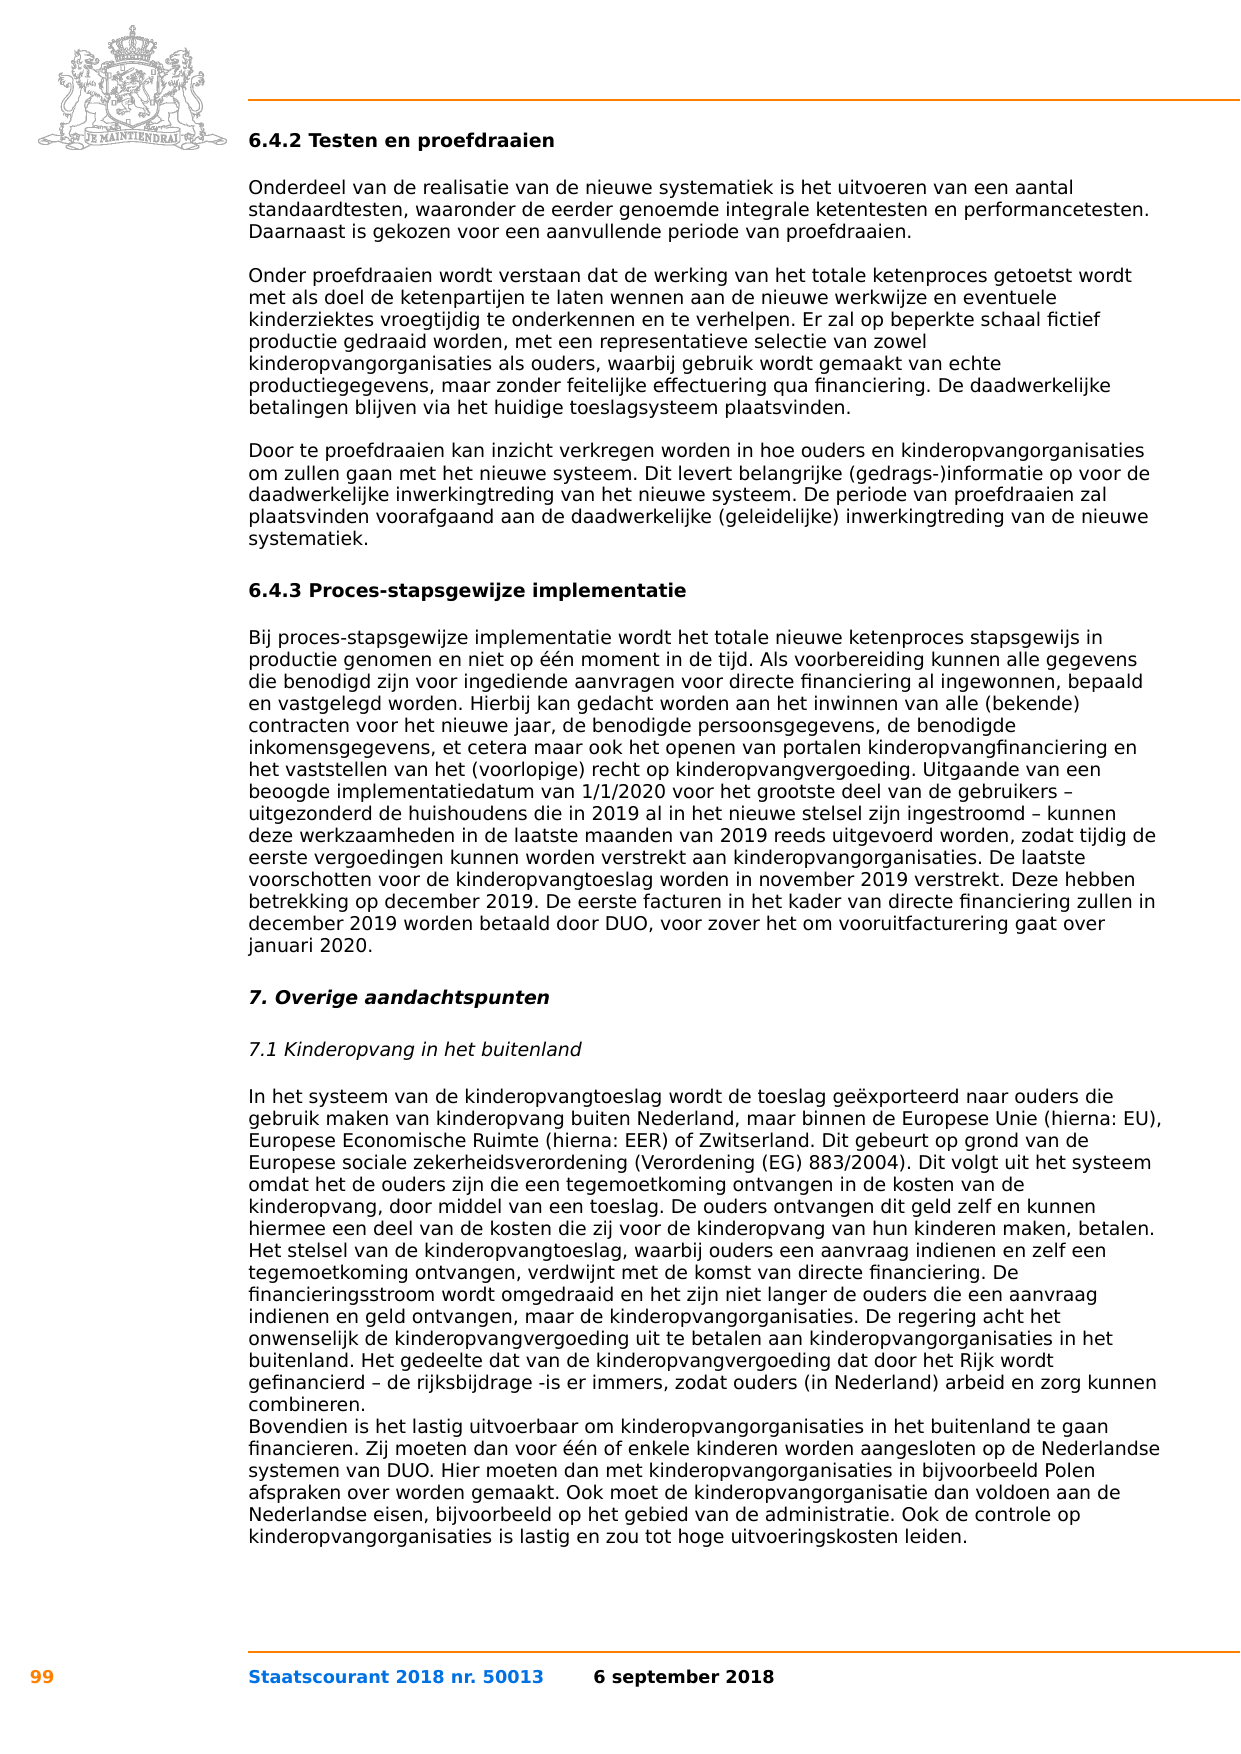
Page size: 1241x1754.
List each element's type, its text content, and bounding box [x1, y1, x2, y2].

text Onderdeel van de realisatie van de nieuwe systematiek is het uitvoeren van een aantal standaardtesten, waaronder de eerder genoemde integrale ketentesten en performancetesten. Daarnaast is gekozen voor een aanvullende periode van proefdraaien. [248, 177, 1163, 243]
text In het systeem van de kinderopvangtoeslag wordt de toeslag geëxporteerd naar ouders die gebruik maken van kinderopvang buiten Nederland, maar binnen de Europese Unie (hierna: EU), Europese Economische Ruimte (hierna: EER) of Zwitserland. Dit gebeurt op grond van de Europese sociale zekerheidsverordening (Verordening (EG) 883/2004). Dit volgt uit het systeem omdat het de ouders zijn die een tegemoetkoming ontvangen in de kosten van de kinderopvang, door middel van een toeslag. De ouders ontvangen dit geld zelf en kunnen hiermee een deel van de kosten die zij voor de kinderopvang van hun kinderen maken, betalen. [248, 1086, 1163, 1240]
subtitle 7.1 Kinderopvang in het buitenland [248, 1039, 1163, 1061]
subtitle 6.4.3 Proces-stapsgewijze implementatie [248, 580, 1163, 602]
text Door te proefdraaien kan inzicht verkregen worden in hoe ouders en kinderopvangorganisaties om zullen gaan met het nieuwe systeem. Dit levert belangrijke (gedrags-)informatie op voor de daadwerkelijke inwerkingtreding van het nieuwe systeem. De periode van proefdraaien zal plaatsvinden voorafgaand aan de daadwerkelijke (geleidelijke) inwerkingtreding van de nieuwe systematiek. [248, 440, 1163, 550]
text Het stelsel van de kinderopvangtoeslag, waarbij ouders een aanvraag indienen en zelf een tegemoetkoming ontvangen, verdwijnt met de komst van directe financiering. De financieringsstroom wordt omgedraaid en het zijn niet langer de ouders die een aanvraag indienen en geld ontvangen, maar de kinderopvangorganisaties. De regering acht het onwenselijk de kinderopvangvergoeding uit te betalen aan kinderopvangorganisaties in het buitenland. Het gedeelte dat van de kinderopvangvergoeding dat door het Rijk wordt gefinancierd – de rijksbijdrage -is er immers, zodat ouders (in Nederland) arbeid en zorg kunnen combineren. [248, 1240, 1163, 1416]
picture [38, 25, 227, 150]
text Bij proces-stapsgewijze implementatie wordt het totale nieuwe ketenproces stapsgewijs in productie genomen en niet op één moment in de tijd. Als voorbereiding kunnen alle gegevens die benodigd zijn voor ingediende aanvragen voor directe financiering al ingewonnen, bepaald en vastgelegd worden. Hierbij kan gedacht worden aan het inwinnen van alle (bekende) contracten voor het nieuwe jaar, de benodigde persoonsgegevens, de benodigde inkomensgegevens, et cetera maar ook het openen van portalen kinderopvangfinanciering en het vaststellen van het (voorlopige) recht op kinderopvangvergoeding. Uitgaande van een beoogde implementatiedatum van 1/1/2020 voor het grootste deel van de gebruikers – uitgezonderd de huishoudens die in 2019 al in het nieuwe stelsel zijn ingestroomd – kunnen deze werkzaamheden in de laatste maanden van 2019 reeds uitgevoerd worden, zodat tijdig de eerste vergoedingen kunnen worden verstrekt aan kinderopvangorganisaties. De laatste voorschotten voor de kinderopvangtoeslag worden in november 2019 verstrekt. Deze hebben betrekking op december 2019. De eerste facturen in het kader van directe financiering zullen in december 2019 worden betaald door DUO, voor zover het om vooruitfacturering gaat over januari 2020. [248, 627, 1163, 957]
text Onder proefdraaien wordt verstaan dat de werking van het totale ketenproces getoetst wordt met als doel de ketenpartijen te laten wennen aan de nieuwe werkwijze en eventuele kinderziektes vroegtijdig te onderkennen en te verhelpen. Er zal op beperkte schaal fictief productie gedraaid worden, met een representatieve selectie van zowel kinderopvangorganisaties als ouders, waarbij gebruik wordt gemaakt van echte productiegegevens, maar zonder feitelijke effectuering qua financiering. De daadwerkelijke betalingen blijven via het huidige toeslagsysteem plaatsvinden. [248, 265, 1163, 418]
subtitle 6.4.2 Testen en proefdraaien [248, 130, 1163, 152]
subtitle 7. Overige aandachtspunten [248, 987, 1163, 1009]
text Bovendien is het lastig uitvoerbaar om kinderopvangorganisaties in het buitenland te gaan financieren. Zij moeten dan voor één of enkele kinderen worden aangesloten op de Nederlandse systemen van DUO. Hier moeten dan met kinderopvangorganisaties in bijvoorbeeld Polen afspraken over worden gemaakt. Ook moet de kinderopvangorganisatie dan voldoen aan de Nederlandse eisen, bijvoorbeeld op het gebied van de administratie. Ook de controle op kinderopvangorganisaties is lastig en zou tot hoge uitvoeringskosten leiden. [248, 1416, 1163, 1547]
